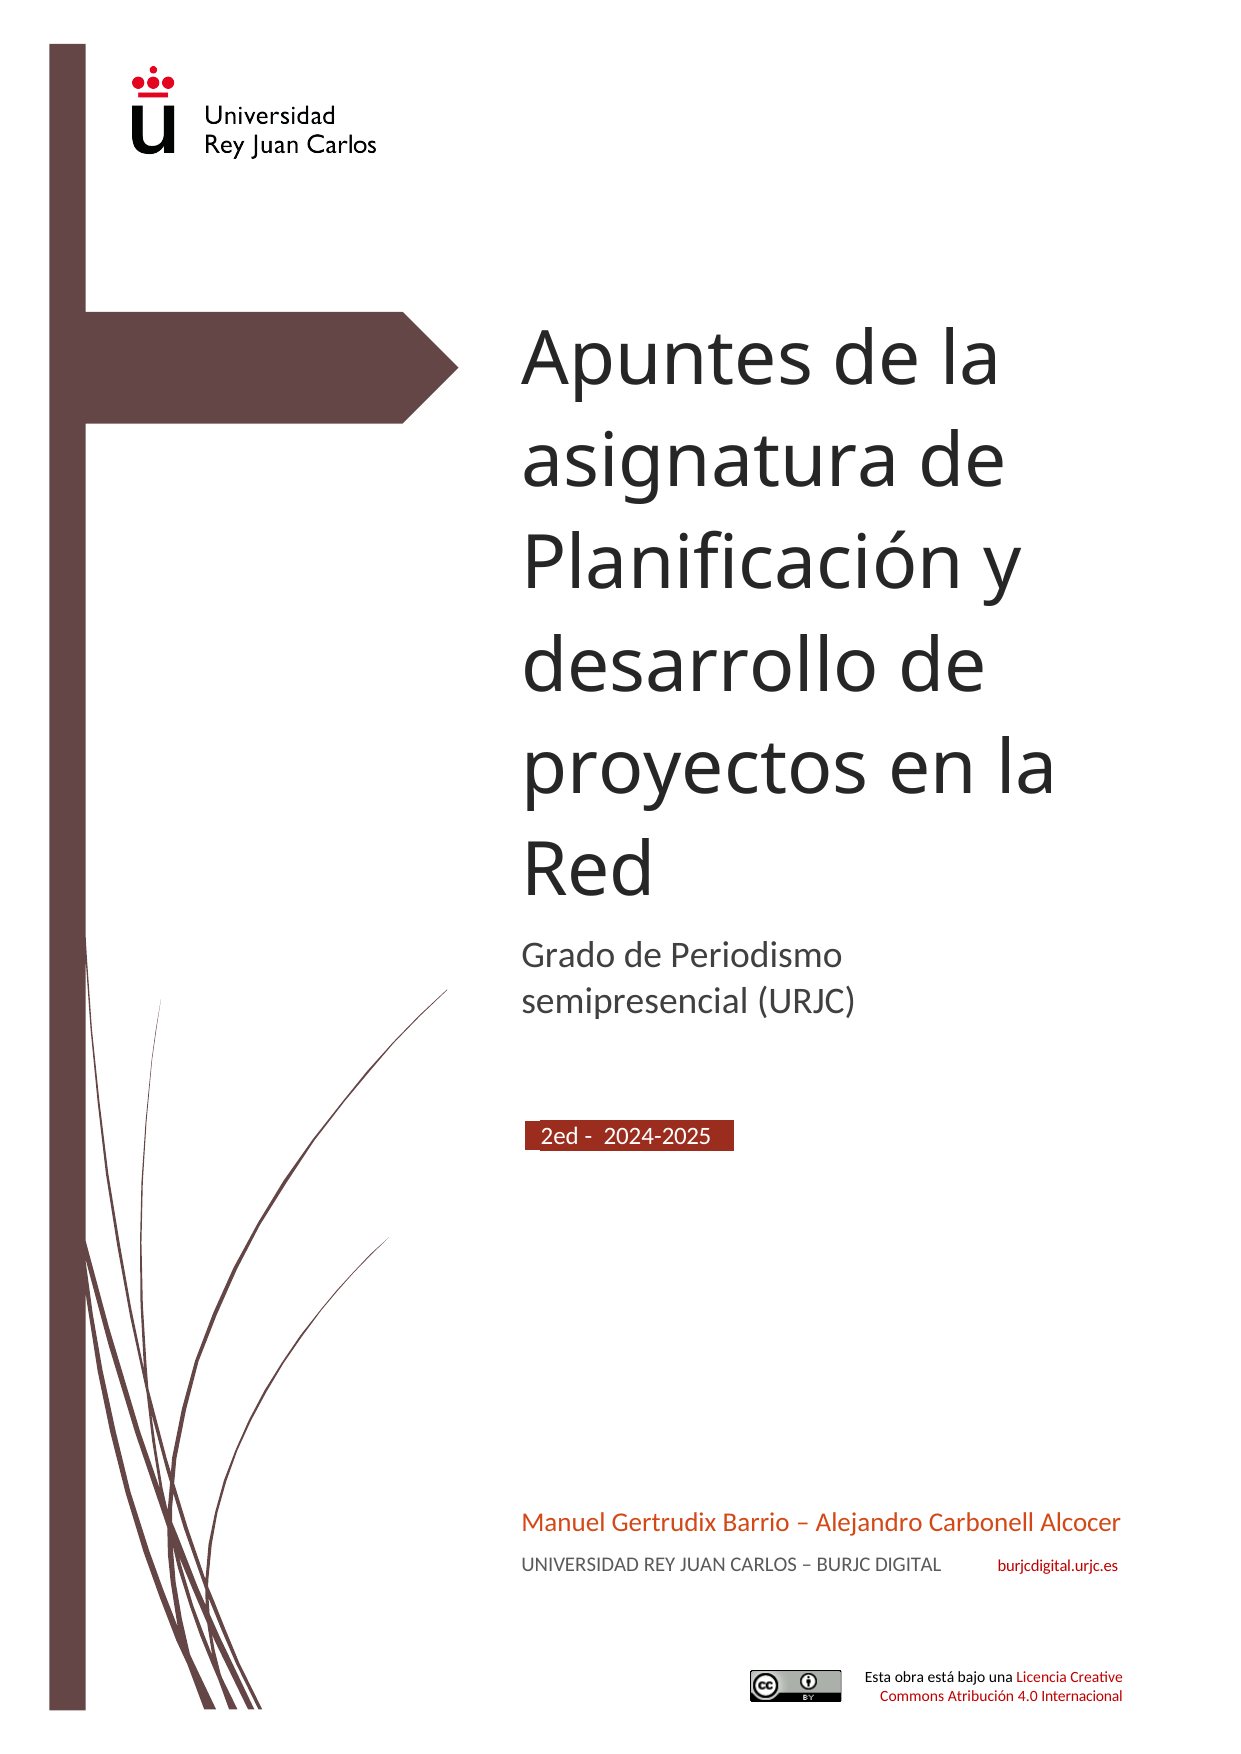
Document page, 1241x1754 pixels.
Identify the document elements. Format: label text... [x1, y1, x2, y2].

picture [750, 1670, 842, 1702]
subtitle Grado de Periodismo semipresencial (URJC) [521, 931, 1066, 1023]
picture [132, 66, 376, 159]
text [175, 1120, 327, 1151]
text 2ed - 2024-2025 [308, 1120, 1085, 1151]
text Manuel Gertrudix Barrio – Alejandro Carbonell Alcocer [521, 1505, 1134, 1538]
subtitle Apuntes de la asignatura de Planificación y desarrollo de proyectos en la Red [521, 304, 1066, 917]
text Esta obra está bajo una Licencia Creative Commons Atribución 4.0 Internacional [863, 1667, 1123, 1705]
text UNIVERSIDAD REY JUAN CARLOS – BURJC DIGITAL burjcdigital.urjc.es [521, 1551, 1134, 1576]
